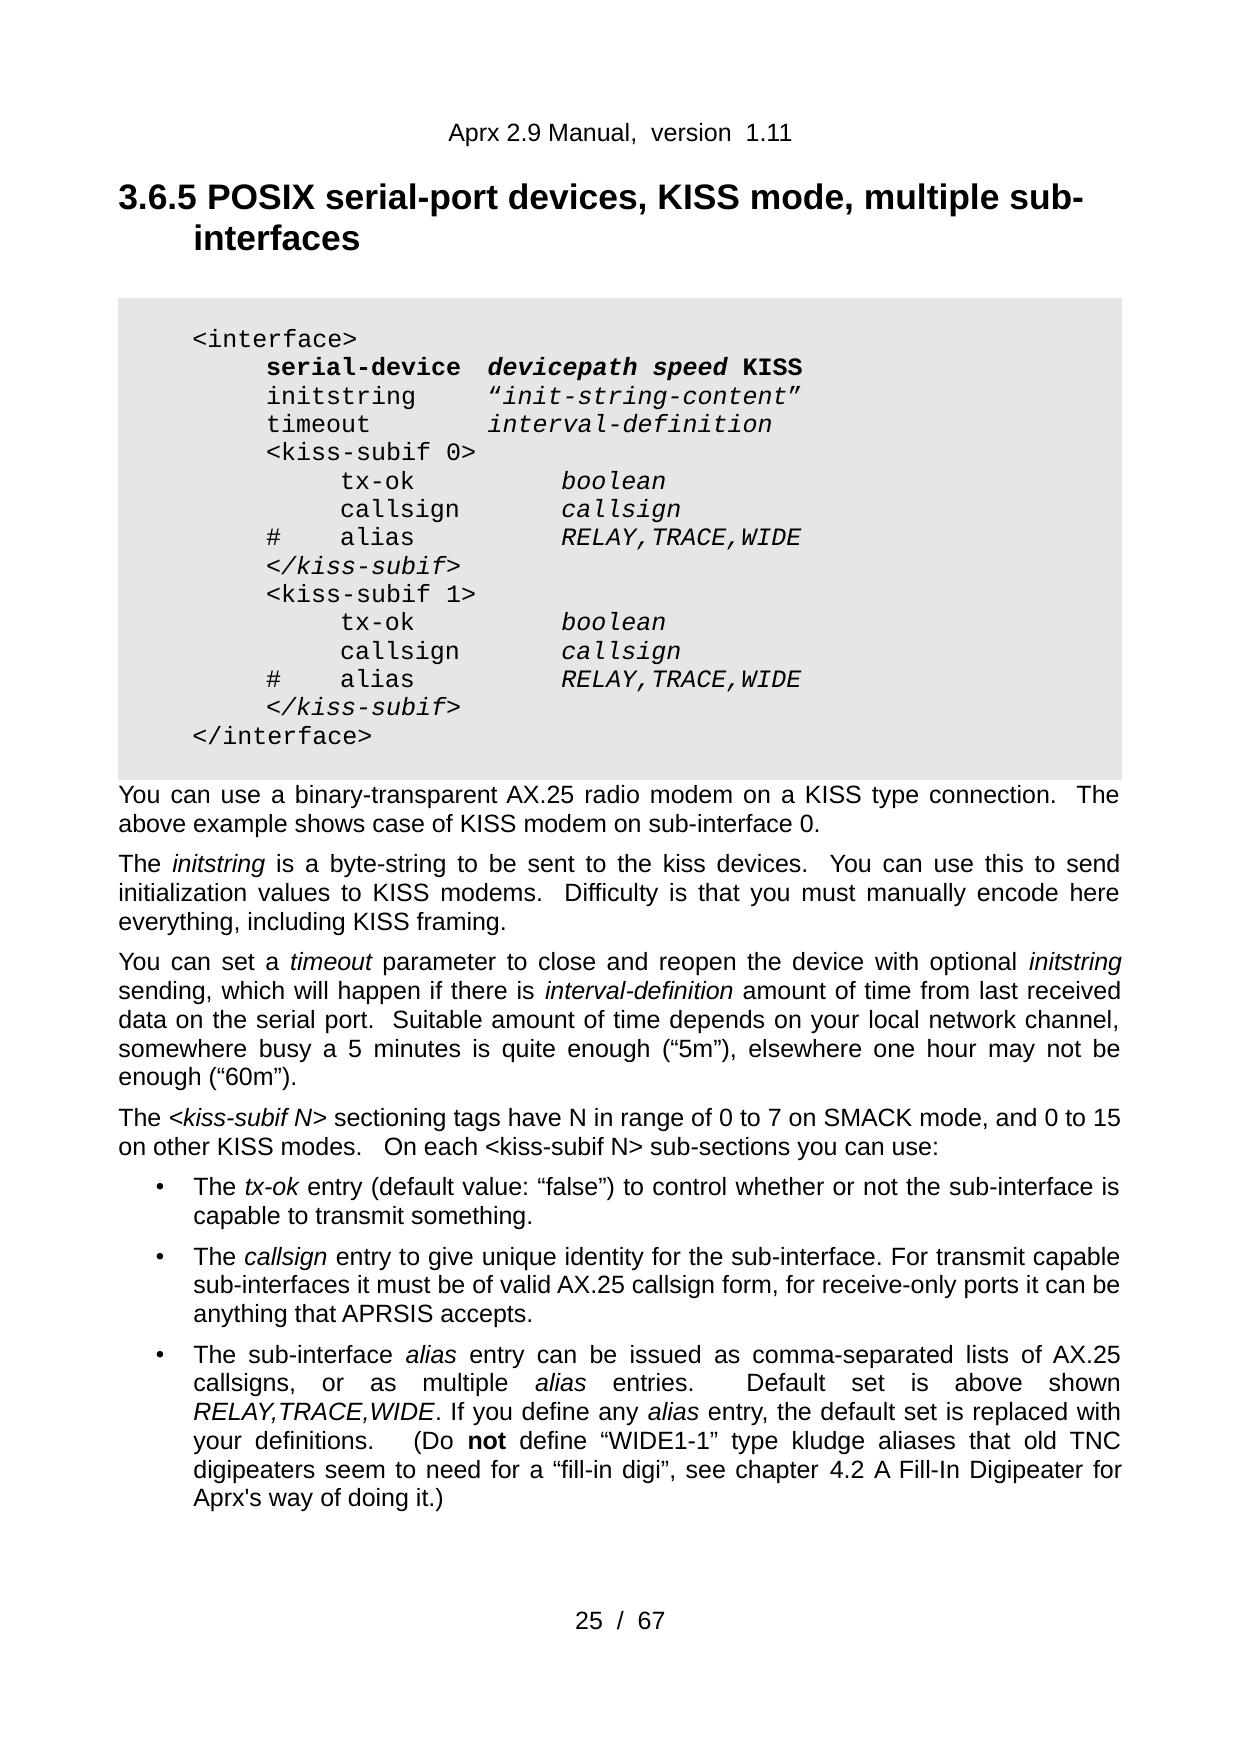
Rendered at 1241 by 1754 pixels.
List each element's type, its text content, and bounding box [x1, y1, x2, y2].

text timeout interval-definition [118, 412, 1122, 440]
list The tx-ok entry (default value: “false”) to control whether or not the sub-interface is capable to transmit something. [156, 1172, 1122, 1230]
text initstring “init-string-content” [118, 383, 1122, 412]
list The sub-interface alias entry can be issued as comma-separated lists of AX.25 callsigns, or as multiple alias entries. Default set is above shown RELAY,TRACE,WIDE. If you define any alias entry, the default set is replaced with your definitions. (Do not define “WIDE1-1” type kludge aliases that old TNC digipeaters seem to need for a “fill-in digi”, see chapter 4.2 A Fill-In Digipeater for Aprx's way of doing it.) [156, 1339, 1122, 1512]
text <kiss-subif 0> [118, 440, 1122, 468]
text </kiss-subif> [118, 695, 1122, 723]
text The <kiss-subif N> sectioning tags have N in range of 0 to 7 on SMACK mode, and 0 to 15 on other KISS modes. On each <kiss-subif N> sub-sections you can use: [118, 1103, 1122, 1160]
text </kiss-subif> [118, 553, 1122, 582]
text callsign callsign [118, 497, 1122, 525]
text callsign callsign [118, 638, 1122, 667]
text You can use a binary-transparent AX.25 radio modem on a KISS type connection. The above example shows case of KISS modem on sub-interface 0. [118, 780, 1122, 837]
text <kiss-subif 1> [118, 582, 1122, 610]
text # alias RELAY,TRACE,WIDE [118, 525, 1122, 553]
text tx-ok boolean [118, 610, 1122, 638]
text You can set a timeout parameter to close and reopen the device with optional initstring sending, which will happen if there is interval-definition amount of time from last received data on the serial port. Suitable amount of time depends on your local network channel, somewhere busy a 5 minutes is quite enough (“5m”), elsewhere one hour may not be enough (“60m”). [118, 947, 1122, 1091]
list The callsign entry to give unique identity for the sub-interface. For transmit capable sub-interfaces it must be of valid AX.25 callsign form, for receive-only ports it can be anything that APRSIS accepts. [156, 1241, 1122, 1328]
text tx-ok boolean [118, 468, 1122, 497]
text The initstring is a byte-string to be sent to the kiss devices. You can use this to send initialization values to KISS modems. Difficulty is that you must manually encode here everything, including KISS framing. [118, 849, 1122, 936]
text </interface> [118, 723, 1122, 752]
subtitle POSIX serial-port devices, KISS mode, multiple sub-interfaces [118, 176, 1122, 258]
text <interface> [118, 327, 1122, 355]
text serial-device devicepath speed KISS [118, 355, 1122, 383]
text # alias RELAY,TRACE,WIDE [118, 667, 1122, 695]
